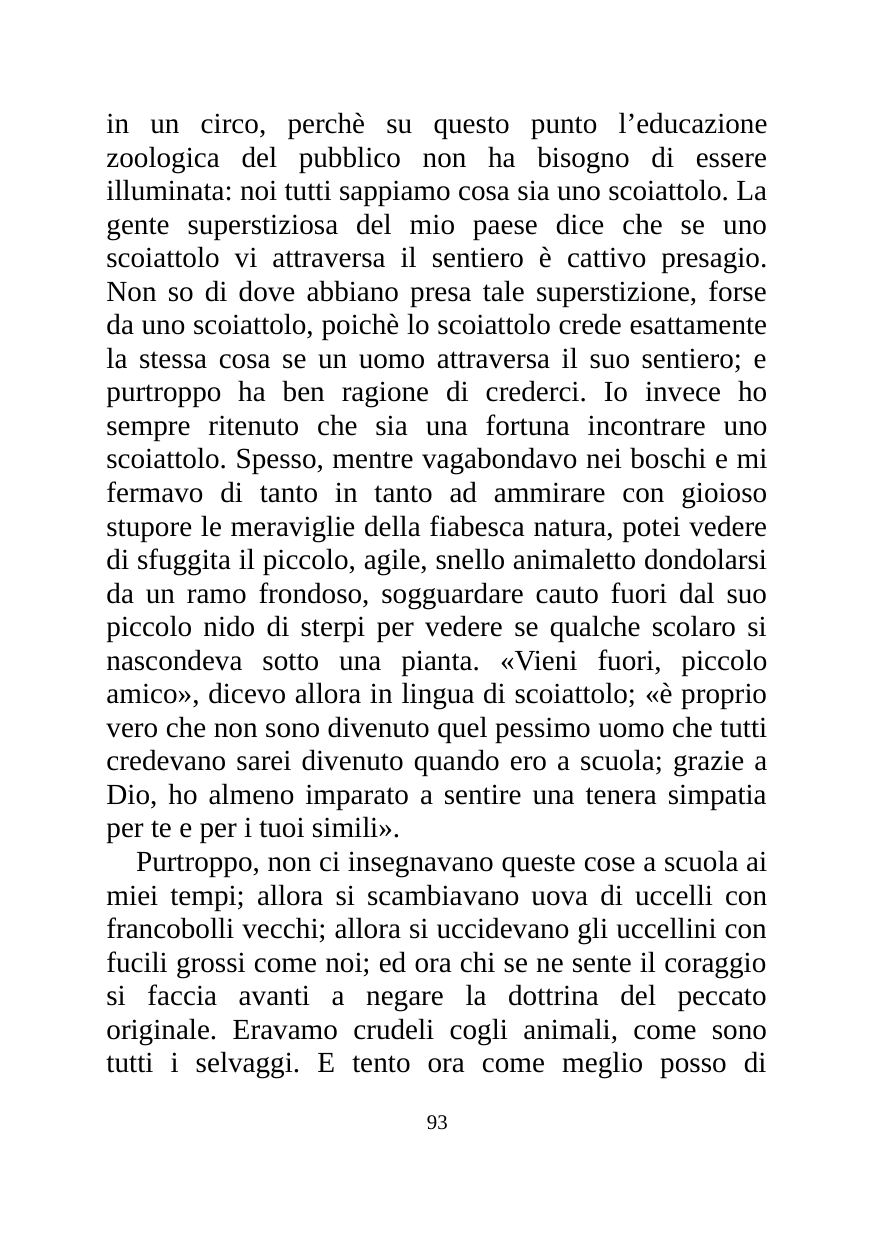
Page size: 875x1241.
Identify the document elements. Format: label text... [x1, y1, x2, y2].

text in un circo, perchè su questo punto l’educazione zoologica del pubblico non ha bisogno di essere illuminata: noi tutti sappiamo cosa sia uno scoiattolo. La gente superstiziosa del mio paese dice che se uno scoiattolo vi attraversa il sentiero è cattivo presagio. Non so di dove abbiano presa tale superstizione, forse da uno scoiattolo, poichè lo scoiattolo crede esattamente la stessa cosa se un uomo attraversa il suo sentiero; e purtroppo ha ben ragione di crederci. Io invece ho sempre ritenuto che sia una fortuna incontrare uno scoiattolo. Spesso, mentre vagabondavo nei boschi e mi fermavo di tanto in tanto ad ammirare con gioioso stupore le meraviglie della fiabesca natura, potei vedere di sfuggita il piccolo, agile, snello animaletto dondolarsi da un ramo frondoso, sogguardare cauto fuori dal suo piccolo nido di sterpi per vedere se qualche scolaro si nascondeva sotto una pianta. «Vieni fuori, piccolo amico», dicevo allora in lingua di scoiattolo; «è proprio vero che non sono divenuto quel pessimo uomo che tutti credevano sarei divenuto quando ero a scuola; grazie a Dio, ho almeno imparato a sentire una tenera simpatia per te e per i tuoi simili». [106, 106, 768, 844]
text Purtroppo, non ci insegnavano queste cose a scuola ai miei tempi; allora si scambiavano uova di uccelli con francobolli vecchi; allora si uccidevano gli uccellini con fucili grossi come noi; ed ora chi se ne sente il coraggio si faccia avanti a negare la dottrina del peccato originale. Eravamo crudeli cogli animali, come sono tutti i selvaggi. E tento ora come meglio posso di [106, 844, 768, 1079]
